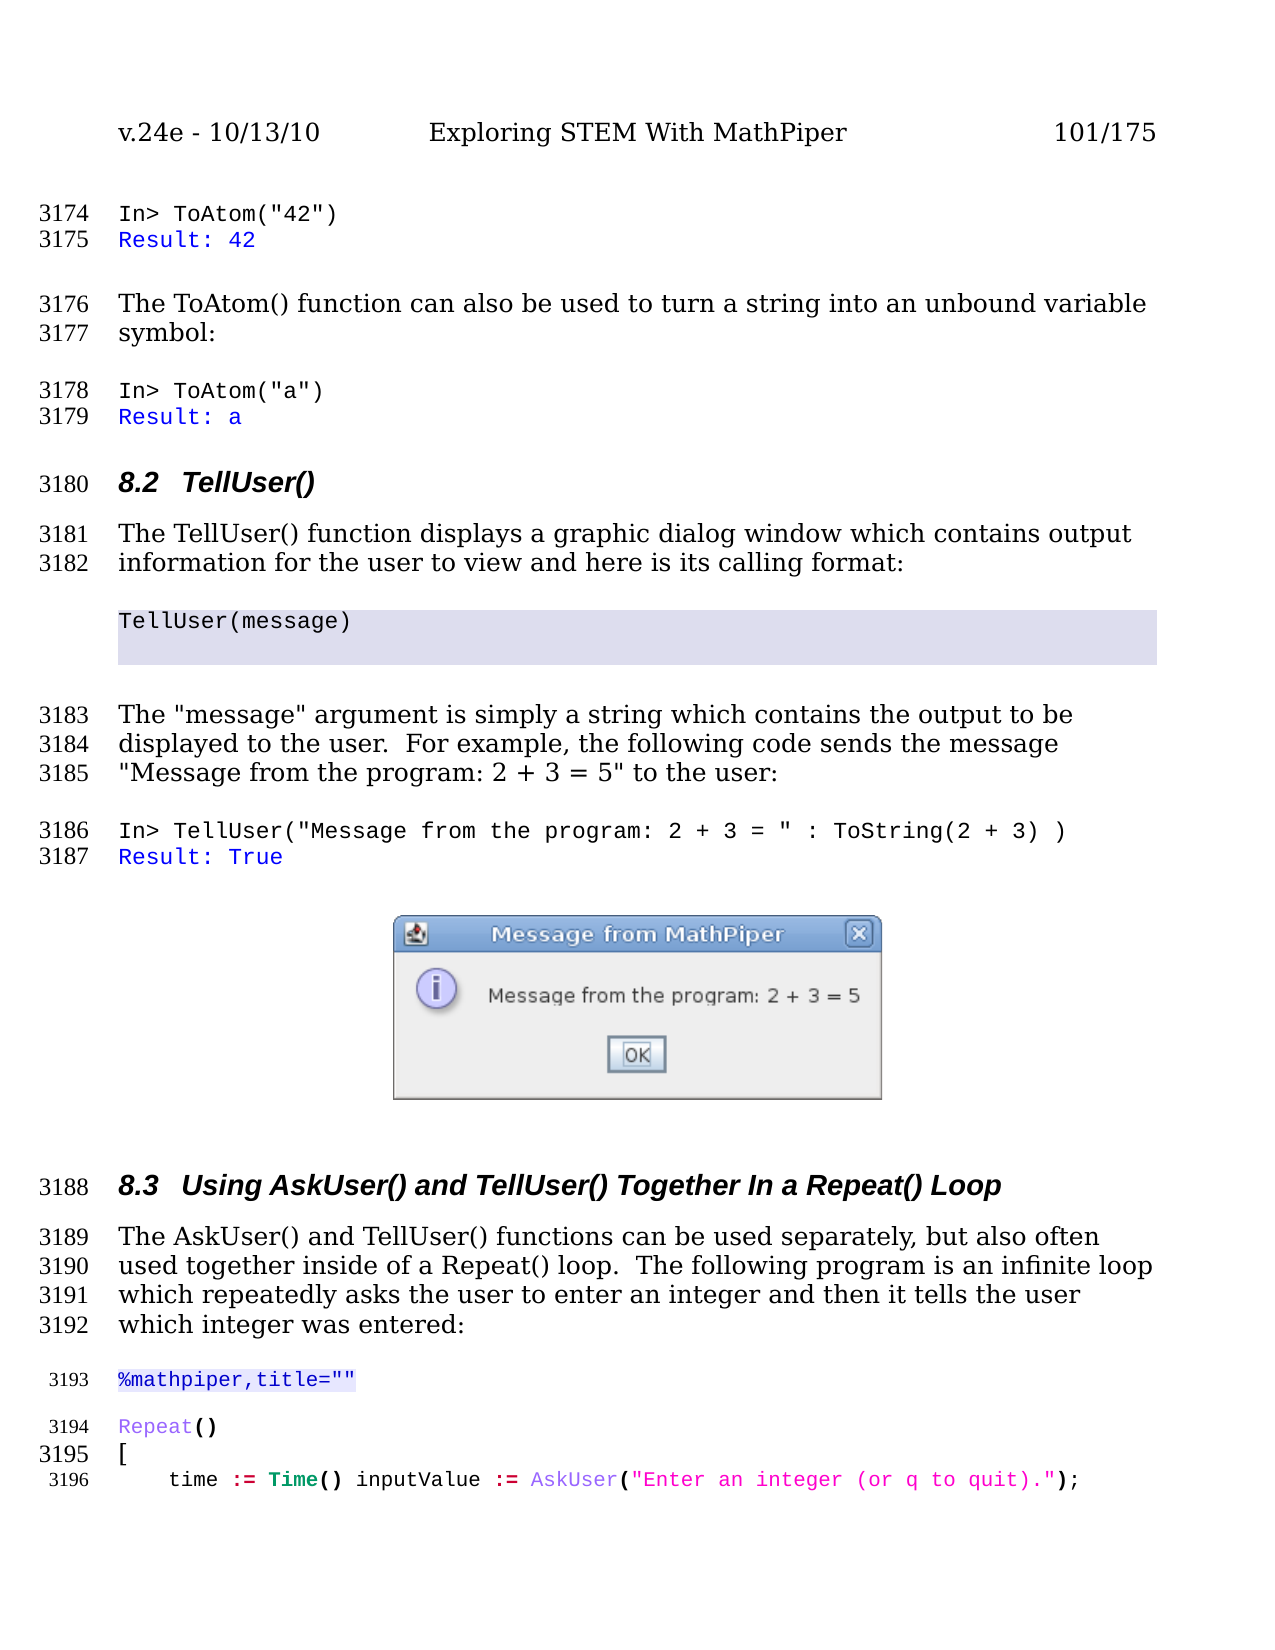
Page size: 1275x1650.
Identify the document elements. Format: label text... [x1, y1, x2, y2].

text In> TellUser("Message from the program: 2 + 3 = " : ToString(2 + 3) ) [118, 819, 1157, 845]
text The ToAtom() function can also be used to turn a string into an unbound variable symbol: [118, 289, 1157, 348]
text time := Time() inputValue := AskUser("Enter an integer (or q to quit)."); [118, 1469, 1157, 1492]
picture [393, 915, 883, 1100]
subtitle Using AskUser() and TellUser() Together In a Repeat() Loop [118, 1168, 1157, 1201]
text In> ToAtom("42") [118, 203, 1157, 229]
text In> ToAtom("a") [118, 380, 1157, 406]
text Repeat() [118, 1416, 1157, 1440]
text Result: a [118, 406, 1157, 432]
text Result: 42 [118, 229, 1157, 254]
text %mathpiper,title="" [118, 1369, 1157, 1392]
table_header TellUser(message) [118, 610, 1157, 665]
subtitle TellUser() [118, 465, 1157, 498]
text The AskUser() and TellUser() functions can be used separately, but also often used together inside of a Repeat() loop. The following program is an infinite loop which repeatedly asks the user to enter an integer and then it tells the user which integer was entered: [118, 1222, 1157, 1339]
text Result: True [118, 845, 1157, 871]
text The "message" argument is simply a string which contains the output to be displayed to the user. For example, the following code sends the message "Message from the program: 2 + 3 = 5" to the user: [118, 700, 1157, 787]
text The TellUser() function displays a graphic dialog window which contains output information for the user to view and here is its calling format: [118, 519, 1157, 577]
text [ [118, 1440, 1157, 1469]
